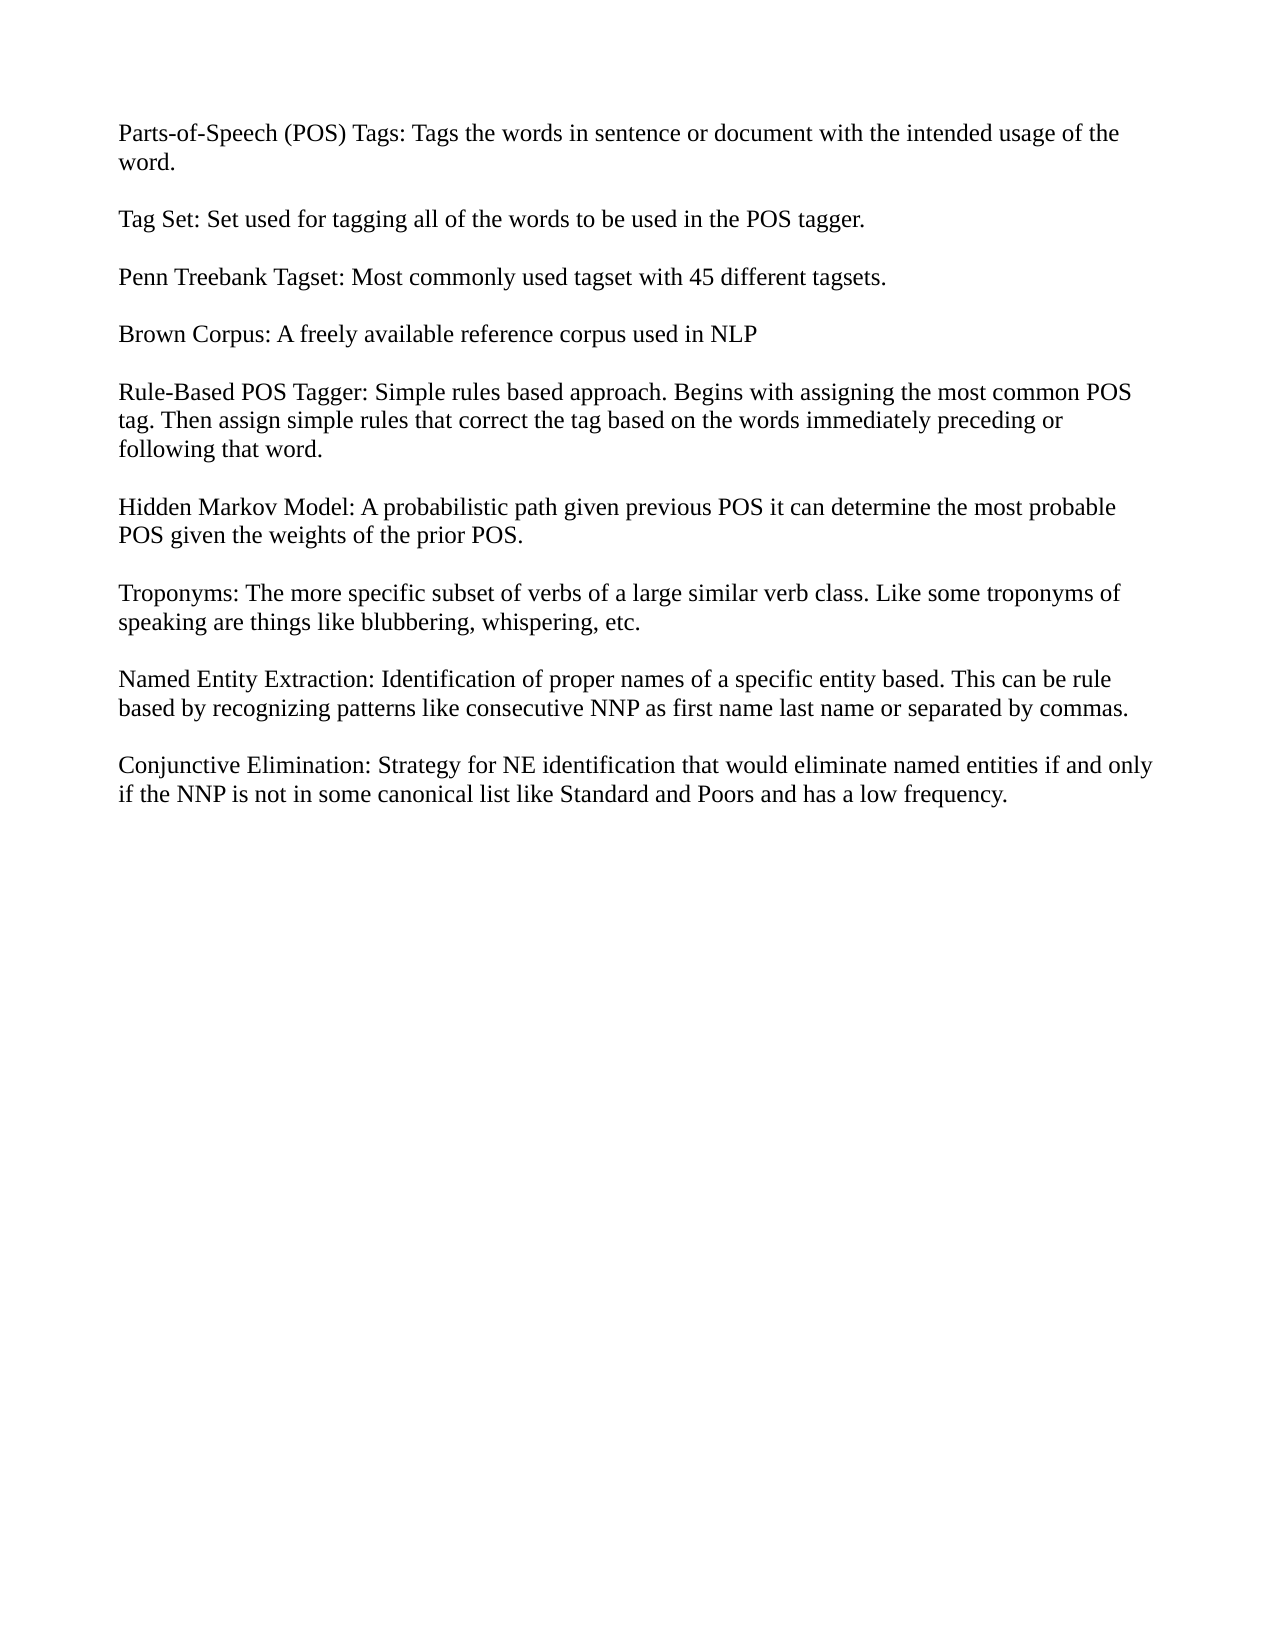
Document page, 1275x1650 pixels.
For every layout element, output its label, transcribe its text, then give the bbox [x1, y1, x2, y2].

text Brown Corpus: A freely available reference corpus used in NLP [118, 319, 1157, 348]
text Named Entity Extraction: Identification of proper names of a specific entity based. This can be rule based by recognizing patterns like consecutive NNP as first name last name or separated by commas. [118, 664, 1157, 722]
text Tag Set: Set used for tagging all of the words to be used in the POS tagger. [118, 204, 1157, 233]
text Troponyms: The more specific subset of verbs of a large similar verb class. Like some troponyms of speaking are things like blubbering, whispering, etc. [118, 578, 1157, 636]
text Penn Treebank Tagset: Most commonly used tagset with 45 different tagsets. [118, 262, 1157, 291]
text Conjunctive Elimination: Strategy for NE identification that would eliminate named entities if and only if the NNP is not in some canonical list like Standard and Poors and has a low frequency. [118, 751, 1157, 808]
text Hidden Markov Model: A probabilistic path given previous POS it can determine the most probable POS given the weights of the prior POS. [118, 492, 1157, 549]
text Parts-of-Speech (POS) Tags: Tags the words in sentence or document with the intended usage of the word. [118, 118, 1157, 176]
text Rule-Based POS Tagger: Simple rules based approach. Begins with assigning the most common POS tag. Then assign simple rules that correct the tag based on the words immediately preceding or following that word. [118, 377, 1157, 463]
